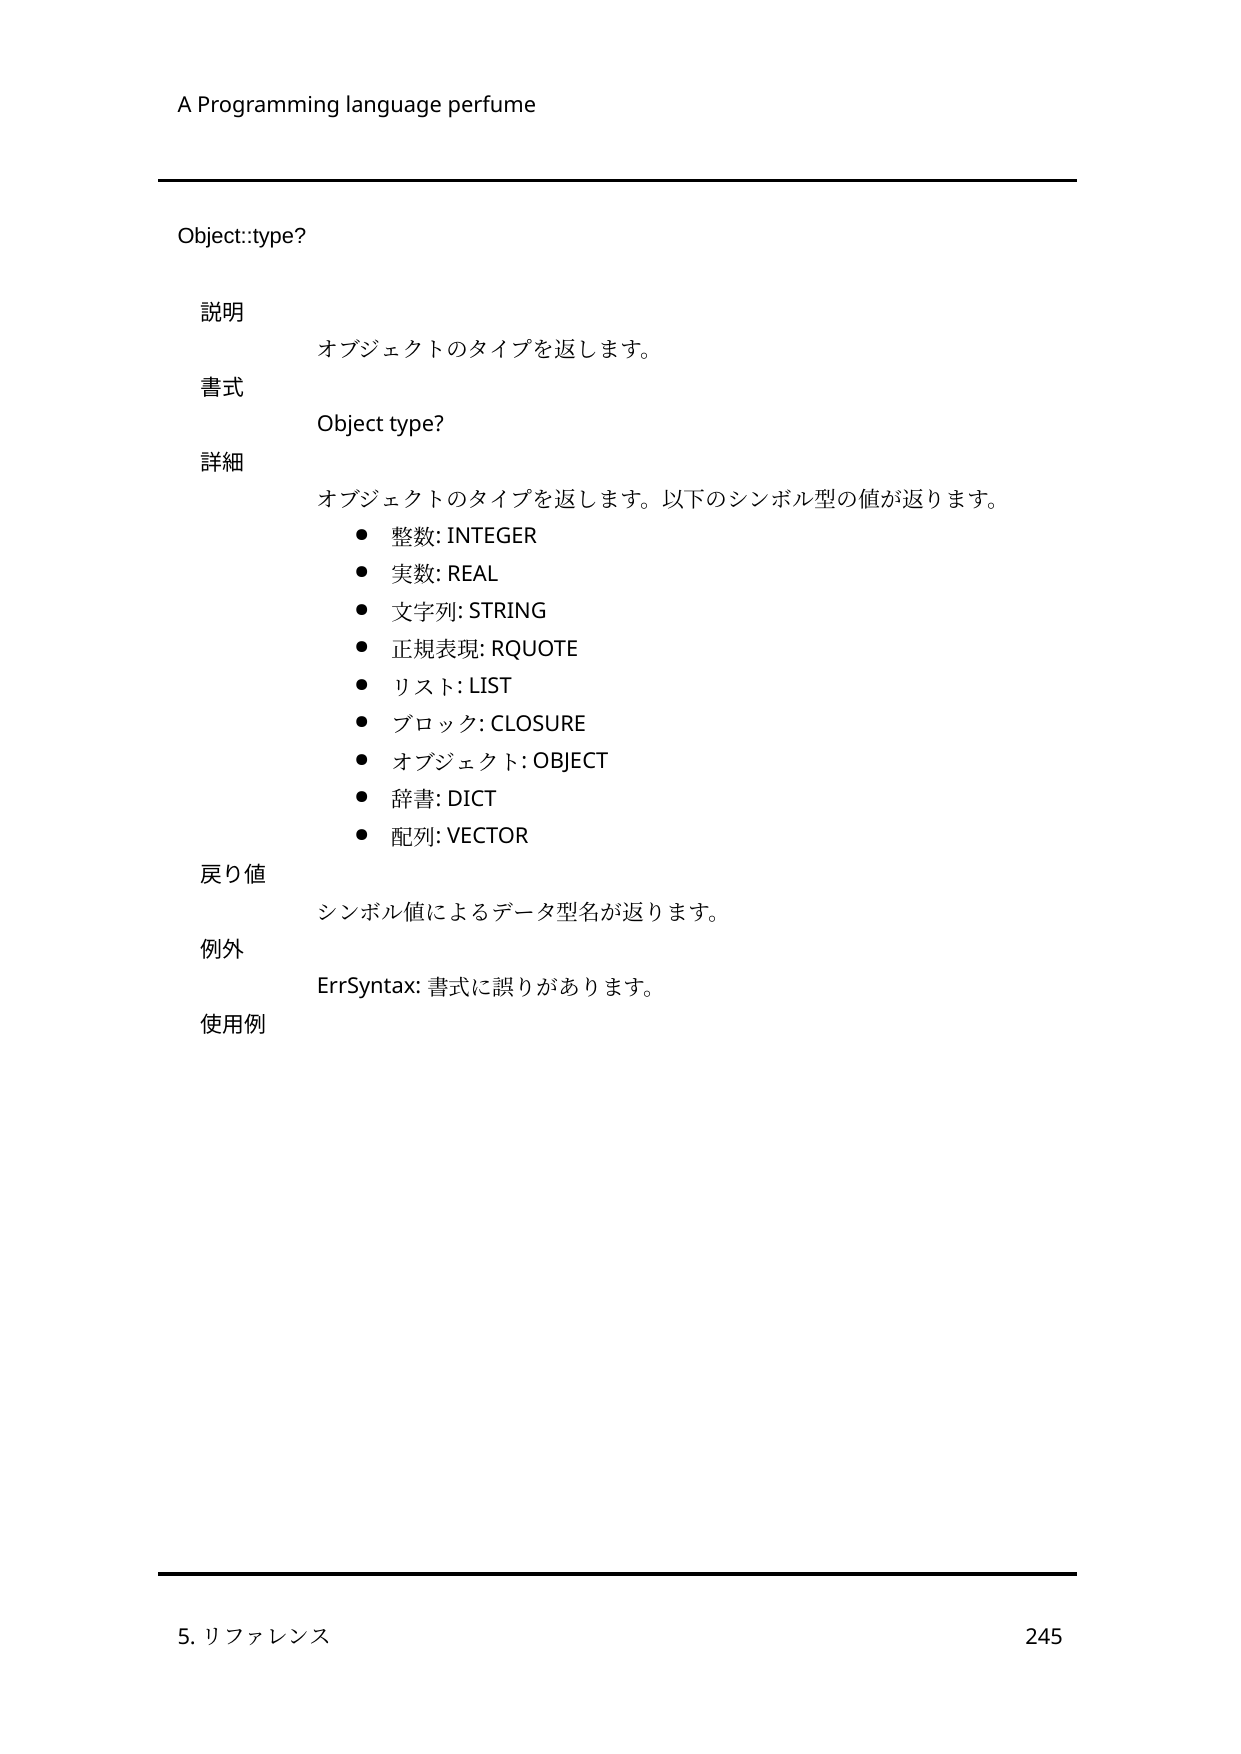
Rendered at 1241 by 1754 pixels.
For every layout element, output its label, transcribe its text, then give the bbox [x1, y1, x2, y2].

table_cell シンボル値によるデータ型名が返ります。 [317, 854, 1063, 929]
table_header オブジェクトのタイプを返します。 [317, 292, 1063, 367]
table_cell 例外 [200, 929, 317, 1004]
table_cell 書式 [200, 367, 317, 442]
table_cell 詳細 [200, 442, 317, 854]
table_cell ErrSyntax: 書式に誤りがあります。 [317, 929, 1063, 1004]
table_cell 使用例 [200, 1004, 317, 1079]
table_cell 戻り値 [200, 854, 317, 929]
subtitle Object::type? [177, 217, 1063, 254]
table_header 説明 [200, 292, 317, 367]
table_cell [317, 1004, 1063, 1079]
table_cell オブジェクトのタイプを返します。以下のシンボル型の値が返ります。 整数: INTEGER 実数: REAL 文字列: STRING 正規表現: RQUOTE リスト: LIST ブロック: CLOSURE オブジェクト: OBJECT 辞書: DICT 配列: VECTOR [317, 442, 1063, 854]
table_cell Object type? [317, 367, 1063, 442]
